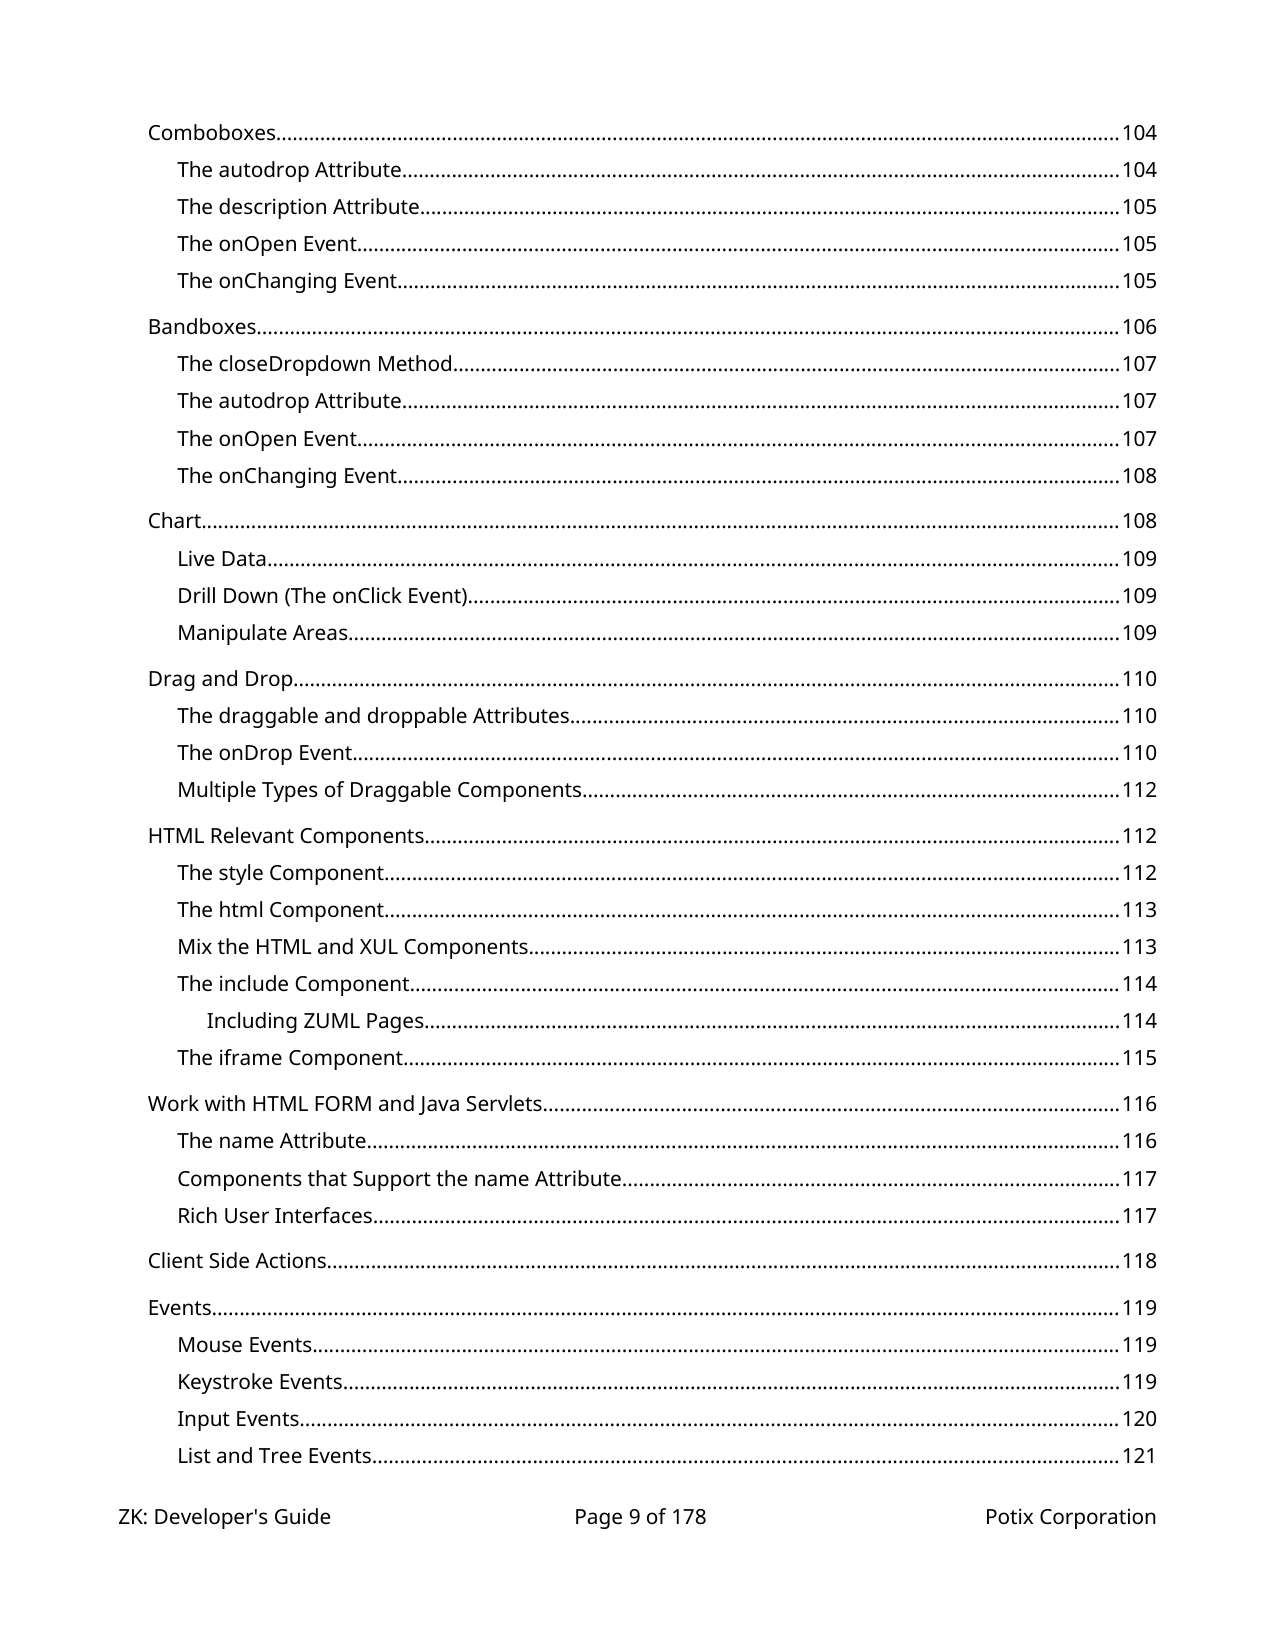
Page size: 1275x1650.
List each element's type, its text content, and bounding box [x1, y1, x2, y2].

text The style Component 112 [177, 858, 1157, 886]
text Keystroke Events 119 [177, 1367, 1157, 1395]
text The html Component 113 [177, 895, 1157, 923]
text The draggable and droppable Attributes 110 [177, 701, 1157, 729]
text List and Tree Events 121 [177, 1441, 1157, 1469]
text The onOpen Event 105 [177, 229, 1157, 258]
text Input Events 120 [177, 1404, 1157, 1432]
text Multiple Types of Draggable Components 112 [177, 775, 1157, 803]
text Work with HTML FORM and Java Servlets 116 [148, 1089, 1157, 1118]
text The autodrop Attribute 107 [177, 387, 1157, 415]
text The onDrop Event 110 [177, 738, 1157, 766]
text Including ZUML Pages 114 [207, 1006, 1157, 1035]
text Events 119 [148, 1293, 1157, 1321]
text The name Attribute 116 [177, 1127, 1157, 1155]
text The closeDropdown Method 107 [177, 349, 1157, 378]
text Bandboxes 106 [148, 312, 1157, 341]
text Drill Down (The onClick Event) 109 [177, 581, 1157, 609]
text The include Component 114 [177, 969, 1157, 998]
text Chart 108 [148, 507, 1157, 535]
text Components that Support the name Attribute 117 [177, 1164, 1157, 1192]
text Live Data 109 [177, 544, 1157, 572]
text The onOpen Event 107 [177, 424, 1157, 452]
text HTML Relevant Components 112 [148, 821, 1157, 849]
text The description Attribute 105 [177, 192, 1157, 221]
text The autodrop Attribute 104 [177, 155, 1157, 183]
text Drag and Drop 110 [148, 664, 1157, 692]
text Client Side Actions 118 [148, 1247, 1157, 1275]
text The iframe Component 115 [177, 1043, 1157, 1072]
text The onChanging Event 105 [177, 266, 1157, 295]
text Manipulate Areas 109 [177, 618, 1157, 646]
text Mix the HTML and XUL Components 113 [177, 932, 1157, 961]
text Comboboxes 104 [148, 118, 1157, 146]
text Rich User Interfaces 117 [177, 1201, 1157, 1229]
text The onChanging Event 108 [177, 461, 1157, 489]
text Mouse Events 119 [177, 1330, 1157, 1358]
